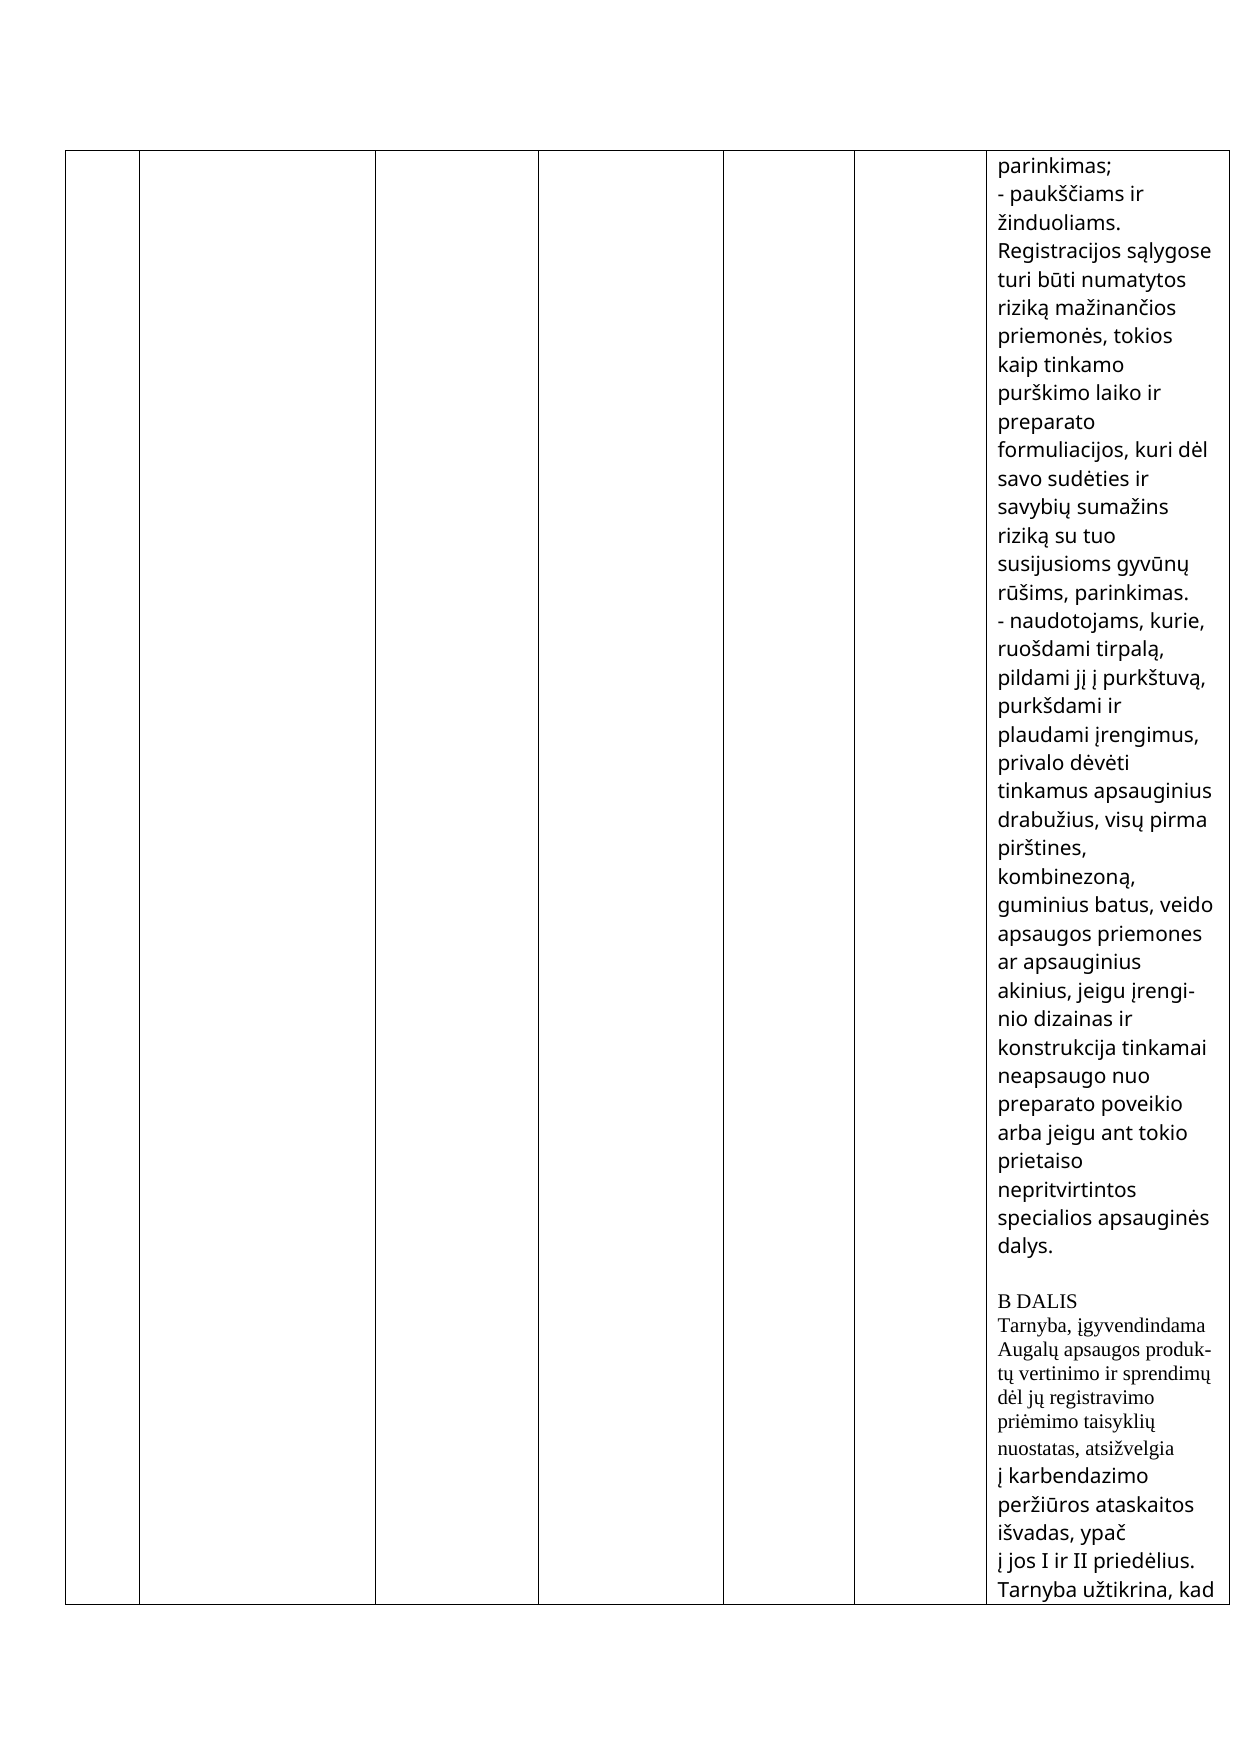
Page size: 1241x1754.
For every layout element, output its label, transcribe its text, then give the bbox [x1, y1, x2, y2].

table_cell parinkimas; - paukščiams ir žinduoliams. Registracijos sąlygose turi būti numatytos riziką mažinančios priemonės, tokios kaip tinkamo purškimo laiko ir prepa­rato formuliacijos, kuri dėl savo sudėties ir savybių sumažins riziką su tuo susijusioms gyvūnų rūšims, parinkimas. - naudotojams, kurie, ruošdami tirpalą, pildami jį į purkštuvą, purkšdami ir plaudami įrengimus, privalo dėvėti tinkamus apsauginius drabužius, visų pirma pirštines, kombinezoną, guminius batus, veido apsaugos priemones ar apsauginius akinius, jeigu įren­gi­nio dizainas ir konstrukcija tinkamai neapsaugo nuo preparato poveikio arba jeigu ant tokio prietaiso nepritvirtintos specialios apsauginės dalys. B DALIS Tarnyba, įgyvendindama Augalų apsaugos produk­tų vertinimo ir sprendimų dėl jų registravimo priėmi­mo taisyklių nuostatas, atsižvelgia į karbendazimo peržiūros ataskaitos išvadas, ypač į jos I ir II priedėlius. Tarnyba užtikrina, kad [987, 151, 1229, 1603]
table_cell [539, 151, 723, 1603]
table_cell [140, 151, 375, 1603]
table_cell [66, 151, 139, 1603]
table_cell [855, 151, 986, 1603]
table_cell [376, 151, 538, 1603]
table_cell [724, 151, 854, 1603]
